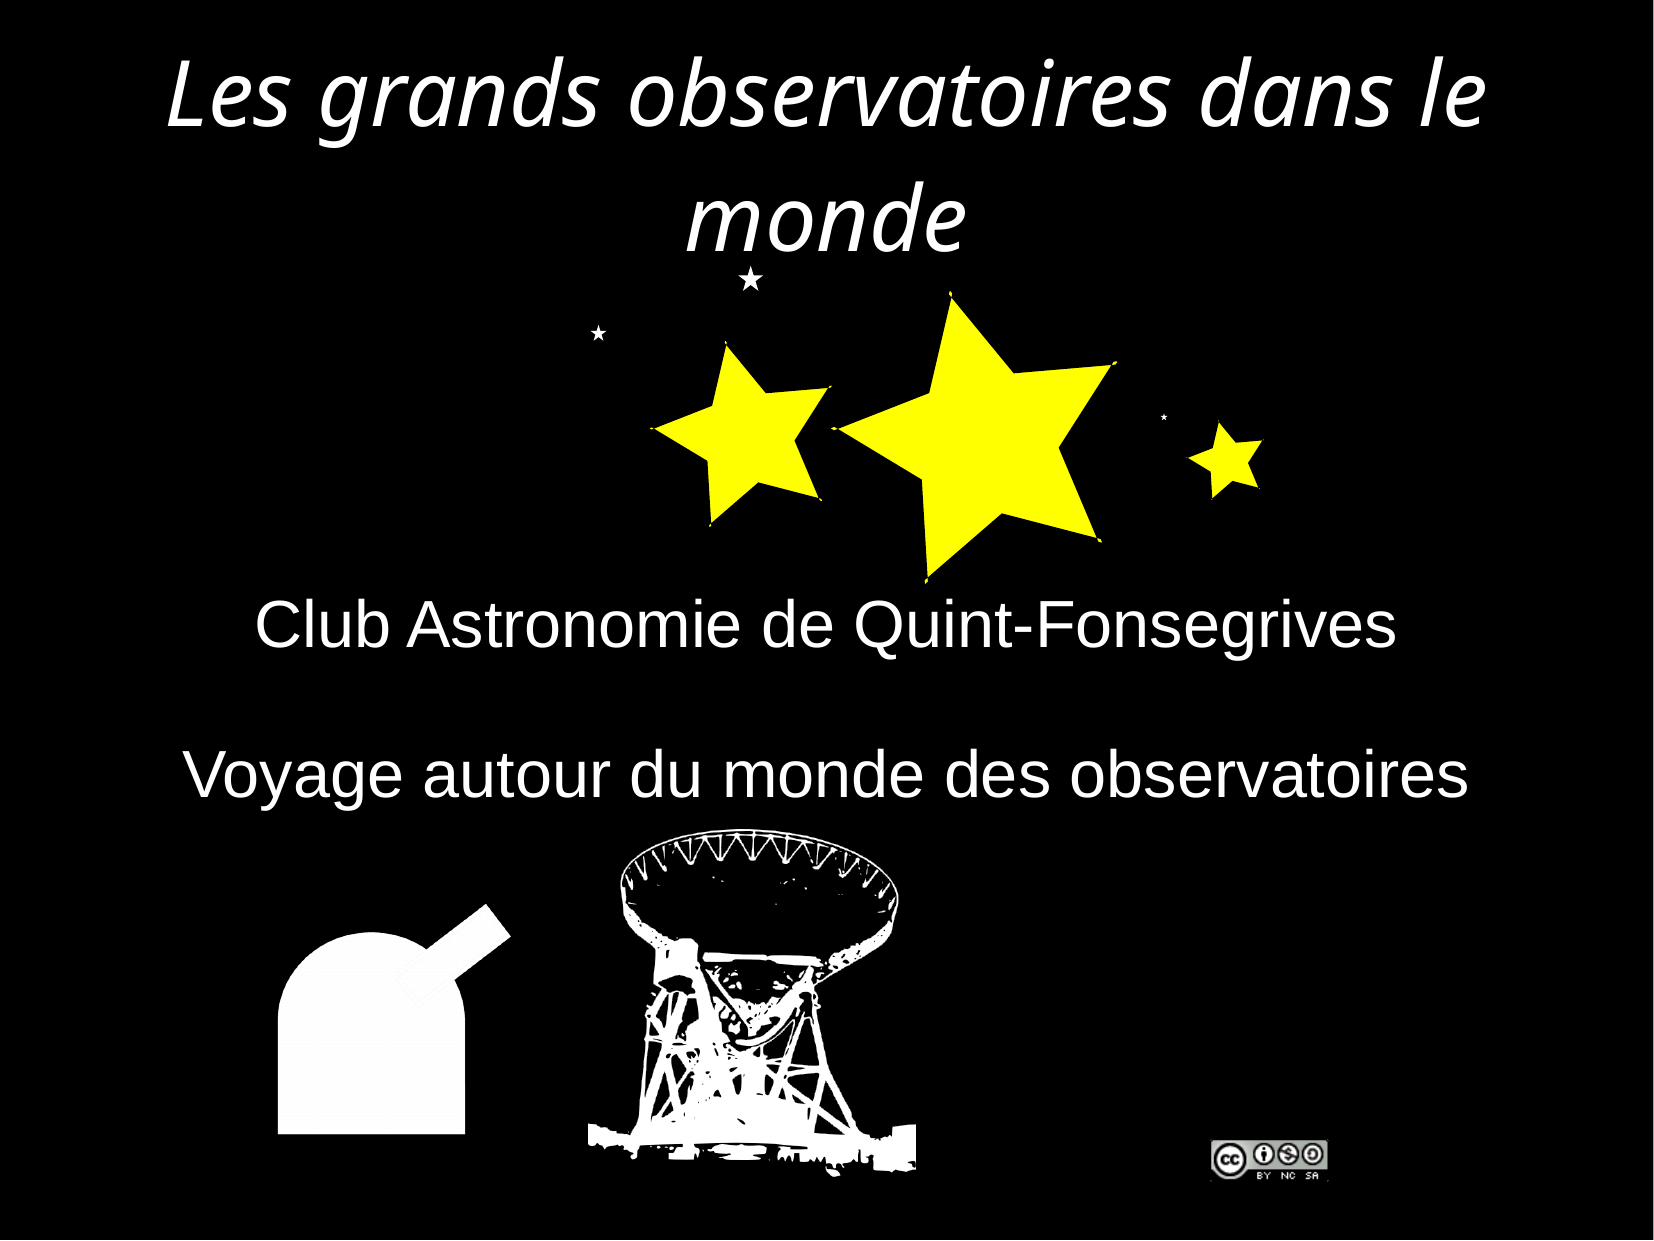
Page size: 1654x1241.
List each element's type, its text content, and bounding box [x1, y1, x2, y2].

picture [267, 1102, 532, 1150]
picture [1160, 413, 1270, 502]
picture [588, 797, 916, 1181]
subtitle Club Astronomie de Quint-Fonsegrives Voyage autour du monde des observatoires [82, 297, 1571, 1102]
picture [590, 265, 1139, 591]
title Les grands observatoires dans le monde [82, 23, 1571, 283]
picture [1210, 1139, 1329, 1182]
